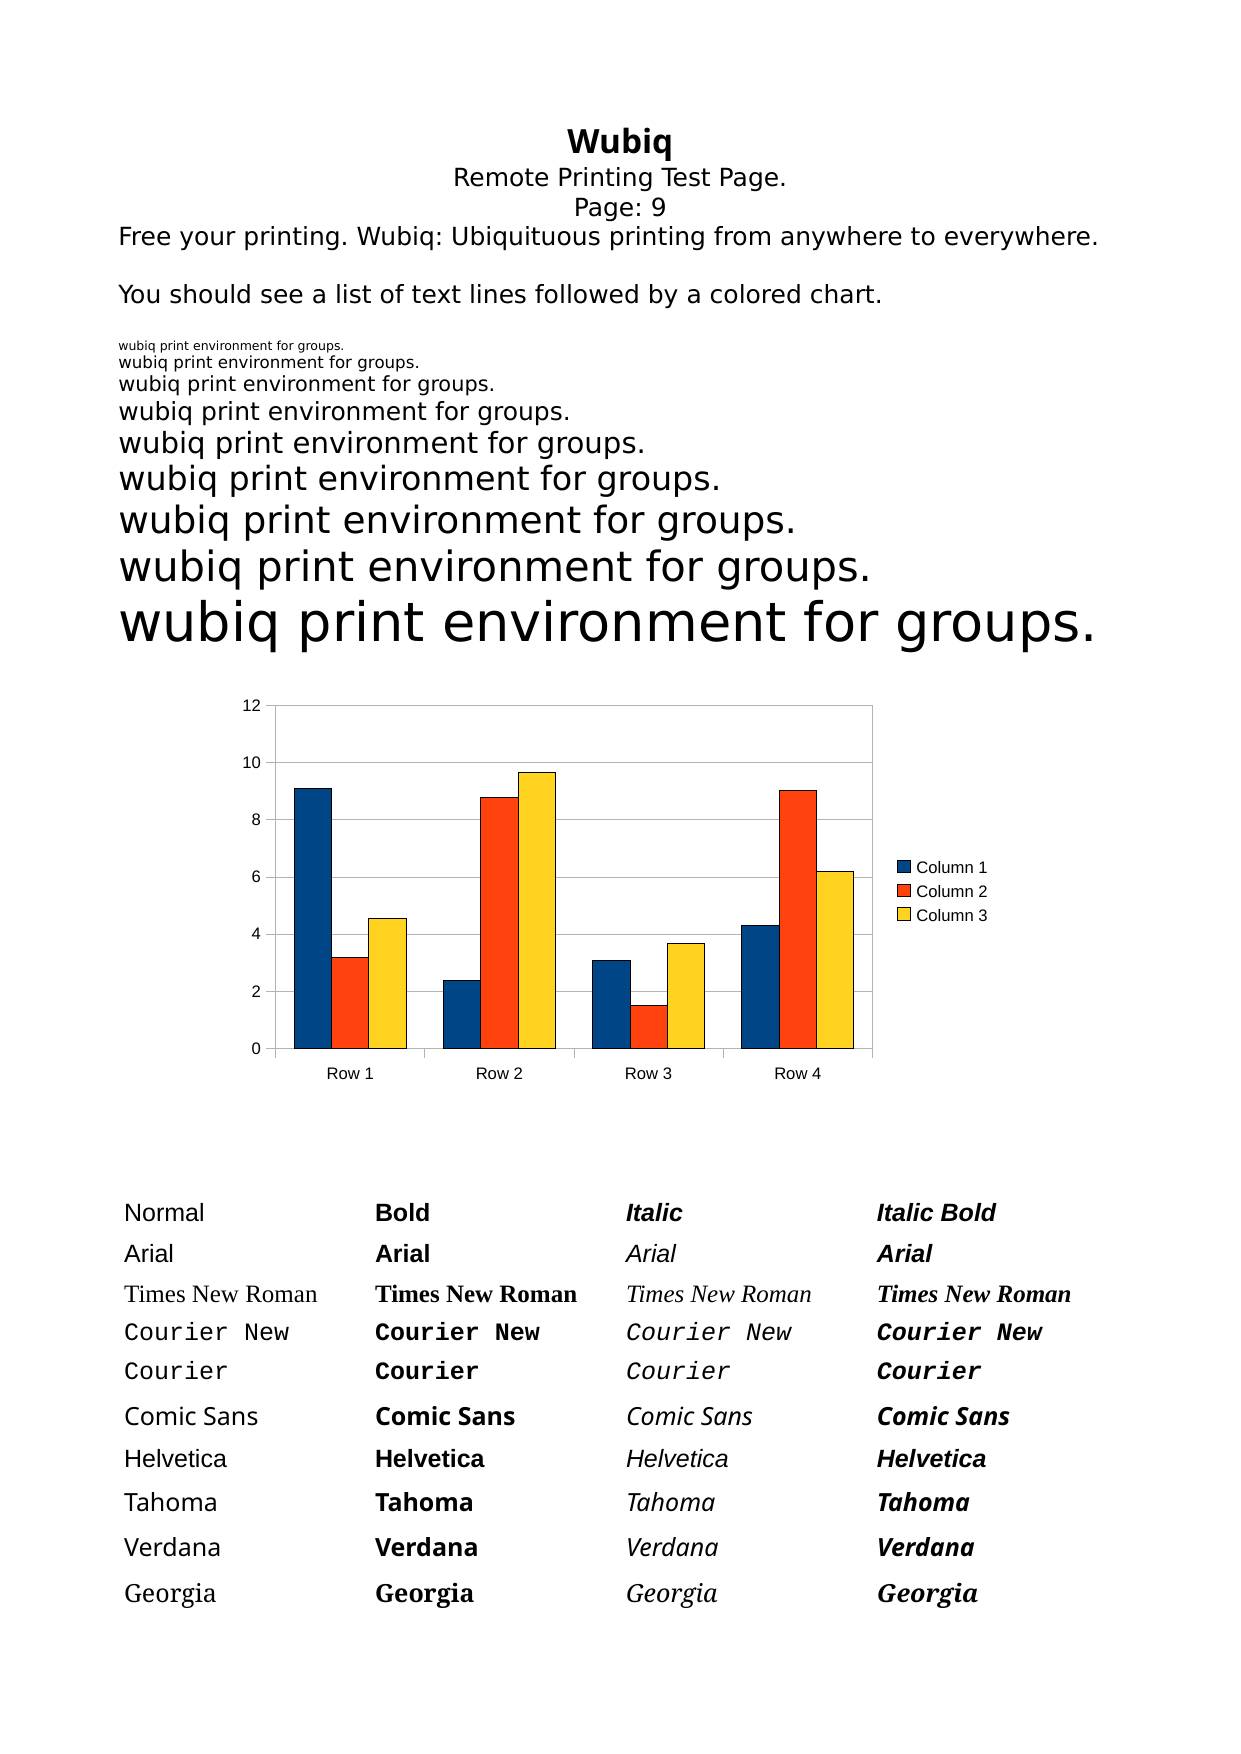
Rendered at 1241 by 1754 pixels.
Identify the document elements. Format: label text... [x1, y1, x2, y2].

table_cell Georgia [620, 1570, 871, 1615]
table_cell Times New Roman [118, 1273, 369, 1313]
table_cell Comic Sans [118, 1393, 369, 1438]
table_cell Georgia [871, 1570, 1122, 1615]
text wubiq print environment for groups. [118, 542, 1122, 591]
table_header Normal [118, 1193, 369, 1233]
text wubiq print environment for groups. [118, 591, 1122, 654]
table_header Italic Bold [871, 1193, 1122, 1233]
text wubiq print environment for groups. [118, 426, 1122, 460]
table_cell Times New Roman [871, 1273, 1122, 1313]
text wubiq print environment for groups. [118, 353, 1122, 372]
table_cell Georgia [369, 1570, 620, 1615]
text wubiq print environment for groups. [118, 397, 1122, 426]
text wubiq print environment for groups. [118, 338, 1122, 353]
table_cell Helvetica [369, 1439, 620, 1479]
table_cell Arial [118, 1233, 369, 1273]
table_cell Helvetica [871, 1439, 1122, 1479]
table_cell Courier New [118, 1313, 369, 1353]
table_cell Courier New [871, 1313, 1122, 1353]
table_header Bold [369, 1193, 620, 1233]
table_cell Arial [620, 1233, 871, 1273]
text You should see a list of text lines followed by a colored chart. [118, 280, 1122, 309]
table_cell Tahoma [369, 1479, 620, 1524]
table_header Italic [620, 1193, 871, 1233]
table_cell Verdana [871, 1524, 1122, 1570]
table_cell Comic Sans [369, 1393, 620, 1438]
table_cell Times New Roman [620, 1273, 871, 1313]
table_cell Helvetica [620, 1439, 871, 1479]
table_cell Courier [118, 1353, 369, 1393]
table_cell Tahoma [118, 1479, 369, 1524]
table_cell Comic Sans [871, 1393, 1122, 1438]
table_cell Arial [871, 1233, 1122, 1273]
table_cell Verdana [369, 1524, 620, 1570]
table_cell Comic Sans [620, 1393, 871, 1438]
text Page: 5 [118, 193, 1122, 222]
table_cell Georgia [118, 1570, 369, 1615]
table_cell Tahoma [871, 1479, 1122, 1524]
table_cell Verdana [620, 1524, 871, 1570]
subtitle Wubiq [118, 118, 1122, 163]
table_cell Courier [871, 1353, 1122, 1393]
table_cell Helvetica [118, 1439, 369, 1479]
table_cell Courier New [620, 1313, 871, 1353]
text wubiq print environment for groups. [118, 460, 1122, 499]
table_cell Times New Roman [369, 1273, 620, 1313]
text Free your printing. Wubiq: Ubiquituous printing from anywhere to everywhere. [118, 222, 1122, 251]
table_cell Verdana [118, 1524, 369, 1570]
table_cell Courier [620, 1353, 871, 1393]
table_cell Courier New [369, 1313, 620, 1353]
table_cell Tahoma [620, 1479, 871, 1524]
text wubiq print environment for groups. [118, 499, 1122, 542]
table_cell Arial [369, 1233, 620, 1273]
table_cell Courier [369, 1353, 620, 1393]
text wubiq print environment for groups. [118, 372, 1122, 397]
text Remote Printing Test Page. [118, 163, 1122, 193]
